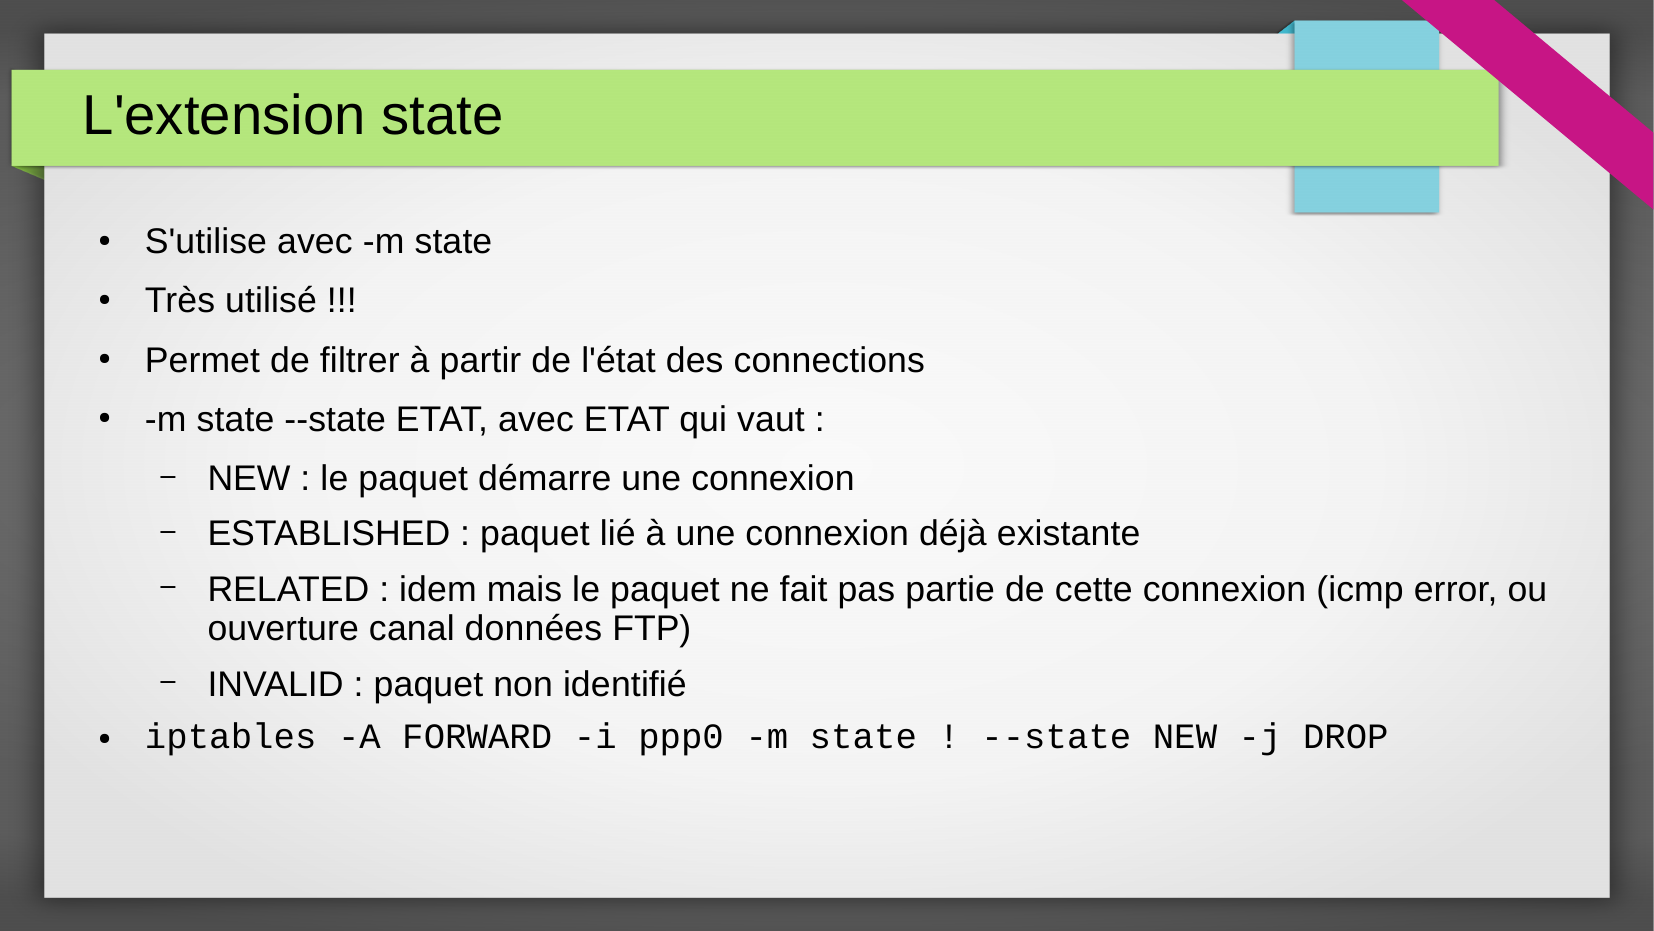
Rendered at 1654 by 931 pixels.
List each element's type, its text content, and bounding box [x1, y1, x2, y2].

picture [1496, 0, 1654, 132]
picture [0, 0, 1654, 931]
title L'extension state [82, 70, 1264, 160]
list S'utilise avec -m state Très utilisé !!! Permet de filtrer à partir de l'état des connections -m state --state ETAT, avec ETAT qui vaut : NEW : le paquet démarre une connexion ESTABLISHED : paquet lié à une connexion déjà existante RELATED : idem mais le paquet ne fait pas partie de cette connexion (icmp error, ou ouverture canal données FTP) INVALID : paquet non identifié iptables -A FORWARD -i ppp0 -m state ! --state NEW -j DROP [82, 221, 1571, 761]
